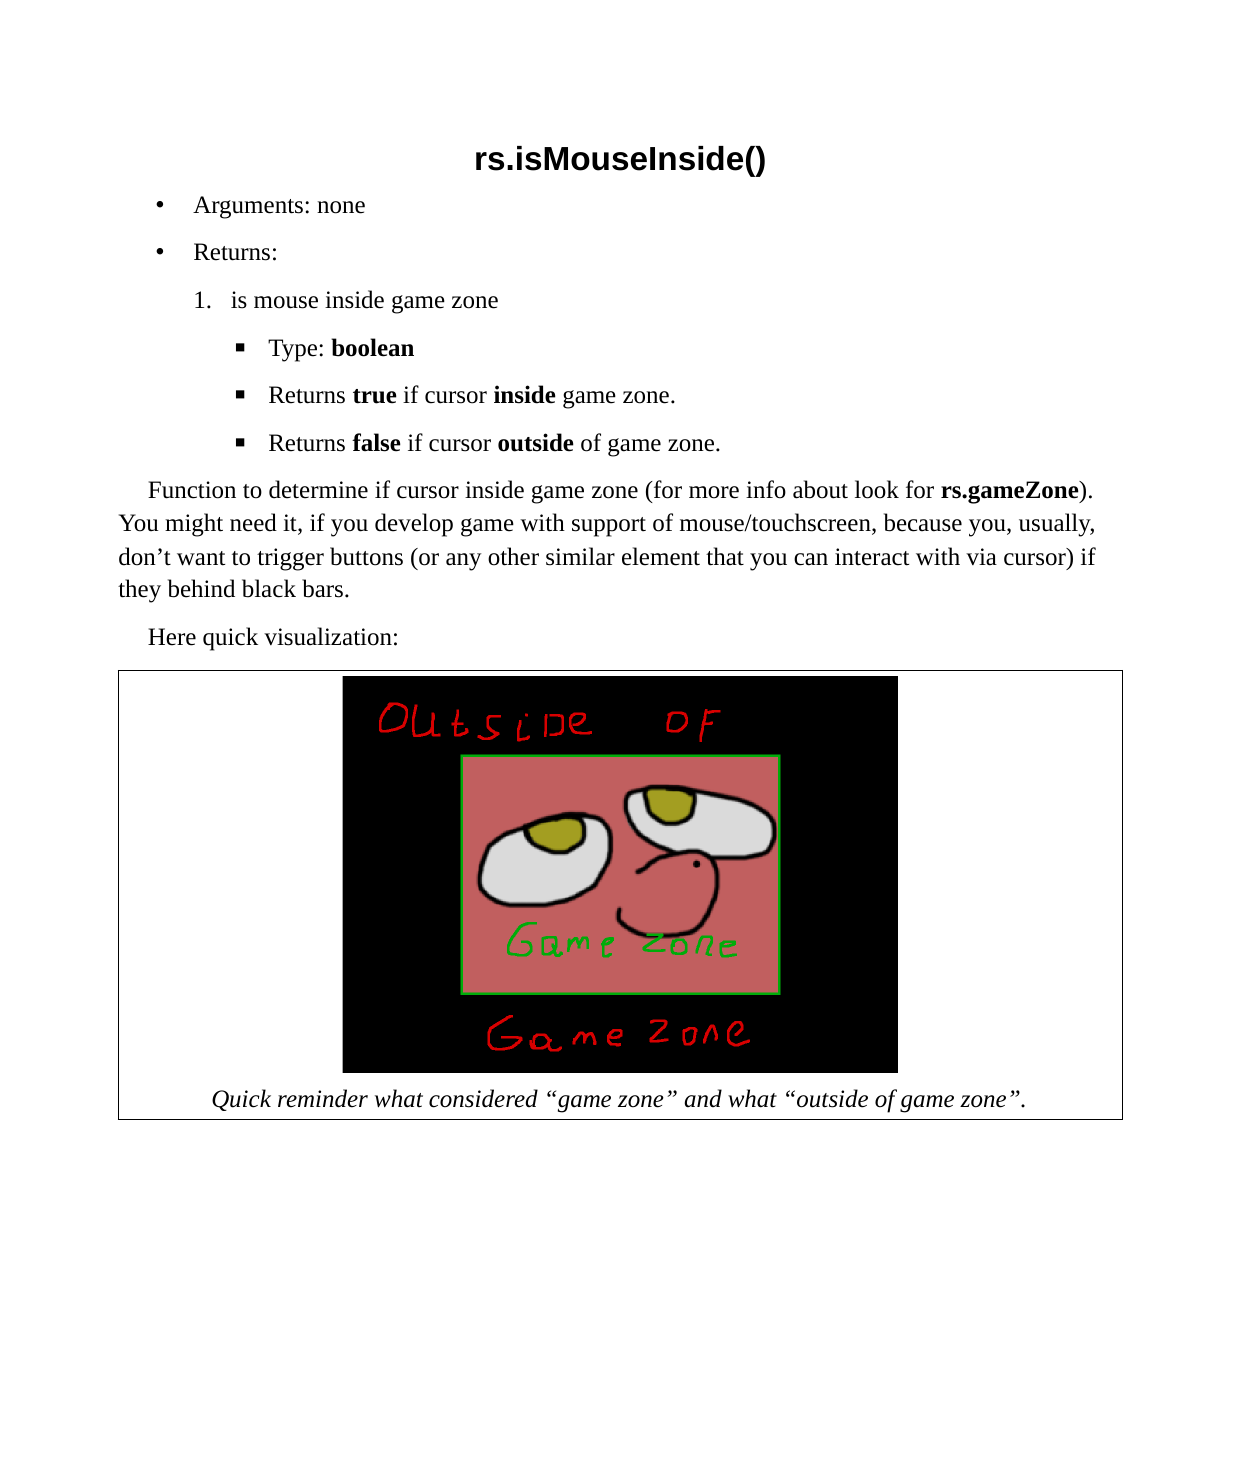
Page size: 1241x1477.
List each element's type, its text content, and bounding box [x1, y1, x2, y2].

list Type: boolean [231, 333, 1122, 361]
picture [342, 676, 898, 1073]
subtitle rs.isMouseInside() [118, 139, 1122, 177]
list Returns false if cursor outside of game zone. [231, 428, 1122, 457]
list is mouse inside game zone [193, 285, 1122, 314]
text Function to determine if cursor inside game zone (for more info about look for rs.gameZone). You might need it, if you develop game with support of mouse/touchscreen, because you, usually, don’t want to trigger buttons (or any other similar element that you can interact with via cursor) if they behind black bars. [118, 476, 1122, 603]
list Arguments: none [156, 190, 1122, 219]
list Returns true if cursor inside game zone. [231, 380, 1122, 409]
table_header [119, 671, 1122, 1078]
table_cell Quick reminder what considered “game zone” and what “outside of game zone”. [119, 1078, 1122, 1118]
list Returns: [156, 237, 1122, 266]
text Here quick visualization: [118, 622, 1122, 651]
